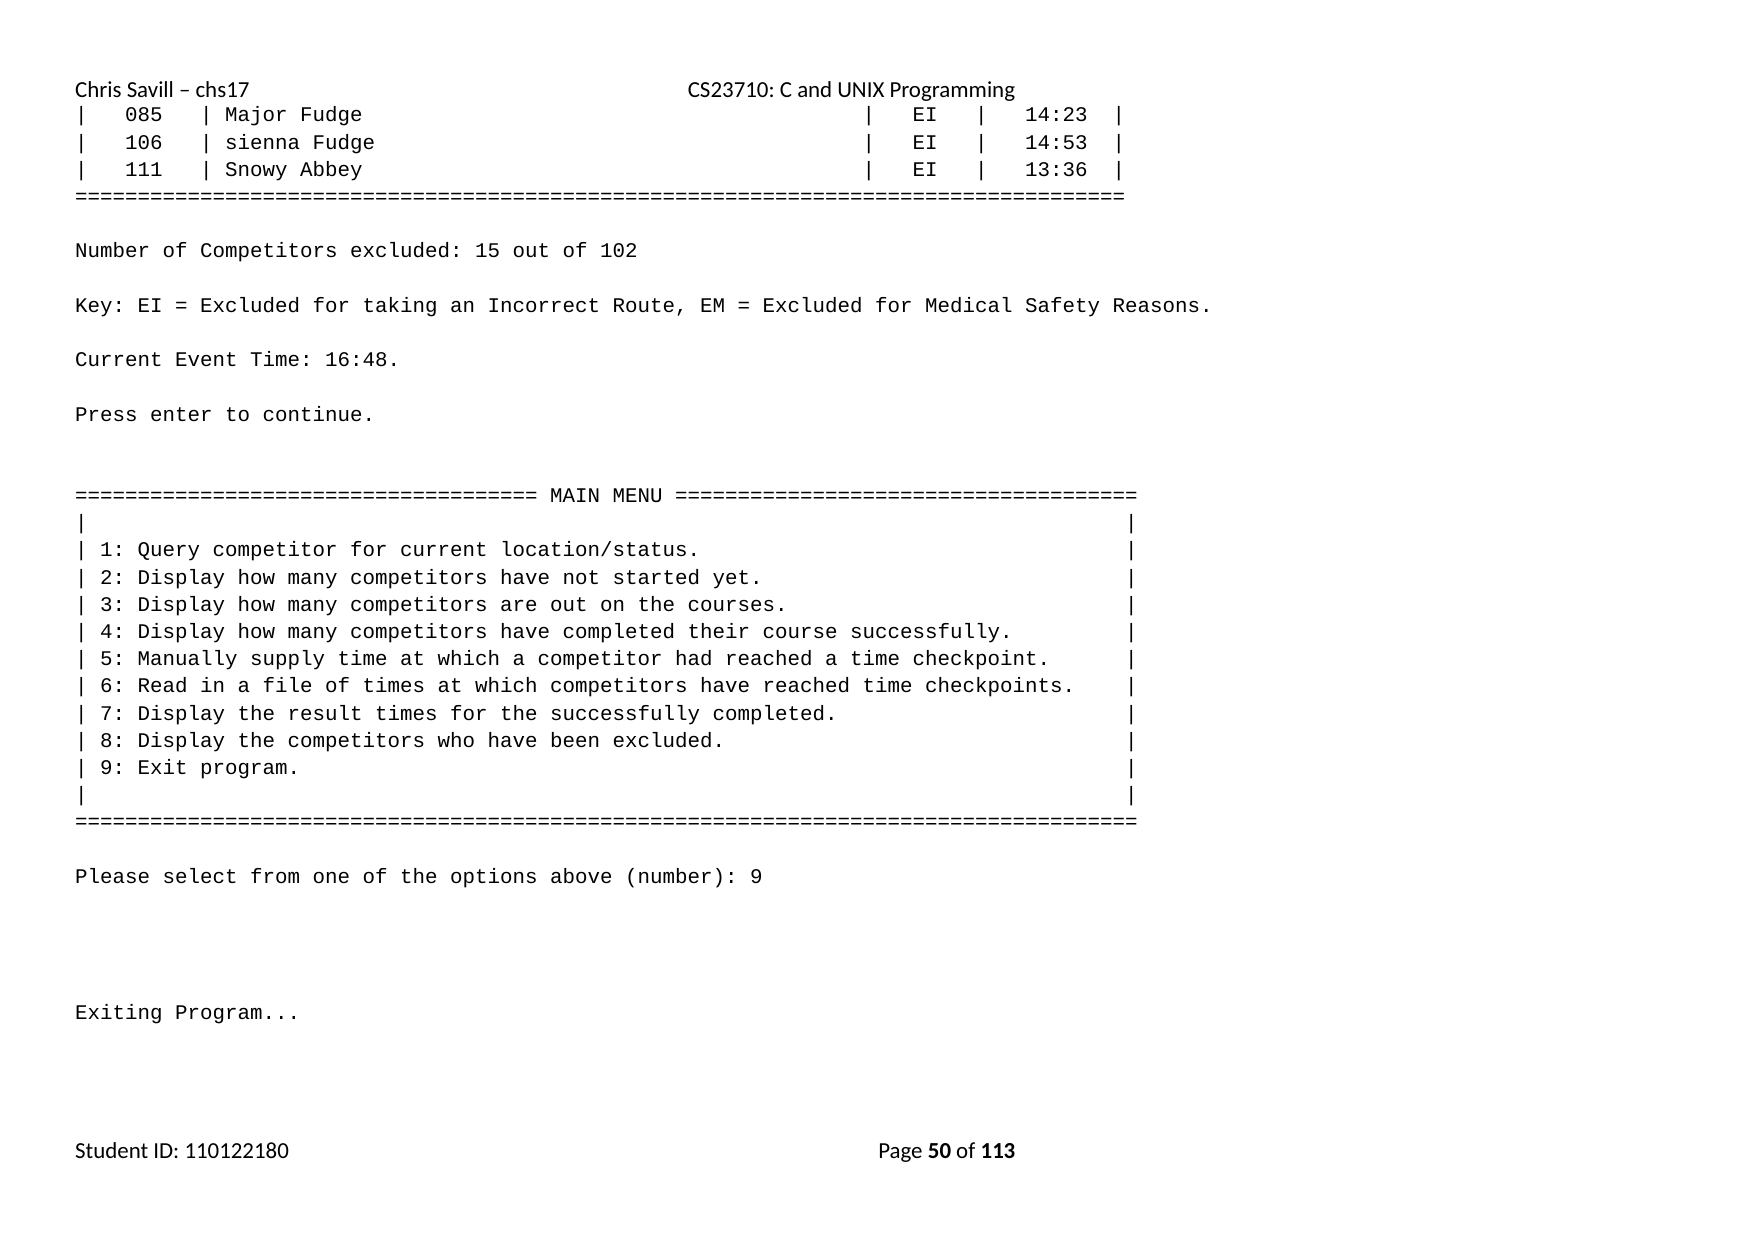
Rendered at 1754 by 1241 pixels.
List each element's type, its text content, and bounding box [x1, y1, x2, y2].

text | 2: Display how many competitors have not started yet. | [75, 567, 1679, 590]
text | 3: Display how many competitors are out on the courses. | [75, 594, 1679, 617]
text | | [75, 512, 1679, 536]
text | 9: Exit program. | [75, 757, 1679, 781]
text | 111 | Snowy Abbey | EI | 13:36 | [75, 159, 1679, 182]
text | 1: Query competitor for current location/status. | [75, 539, 1679, 563]
text Current Event Time: 16:48. [75, 349, 1679, 373]
text Press enter to continue. [75, 403, 1679, 427]
text ==================================================================================== [75, 186, 1679, 210]
text | 6: Read in a file of times at which competitors have reached time checkpoints. | [75, 675, 1679, 699]
text | 085 | Major Fudge | EI | 14:23 | [75, 104, 1679, 128]
text | 4: Display how many competitors have completed their course successfully. | [75, 621, 1679, 645]
text Key: EI = Excluded for taking an Incorrect Route, EM = Excluded for Medical Safety Reasons. [75, 295, 1679, 318]
text | | [75, 784, 1679, 808]
text Exiting Program... [75, 1002, 1679, 1025]
text | 8: Display the competitors who have been excluded. | [75, 730, 1679, 753]
text | 5: Manually supply time at which a competitor had reached a time checkpoint. | [75, 648, 1679, 672]
text Please select from one of the options above (number): 9 [75, 866, 1679, 889]
text ===================================================================================== [75, 811, 1679, 835]
text Number of Competitors excluded: 15 out of 102 [75, 240, 1679, 264]
text | 106 | sienna Fudge | EI | 14:53 | [75, 132, 1679, 155]
text ===================================== MAIN MENU ===================================== [75, 485, 1679, 509]
text | 7: Display the result times for the successfully completed. | [75, 703, 1679, 726]
